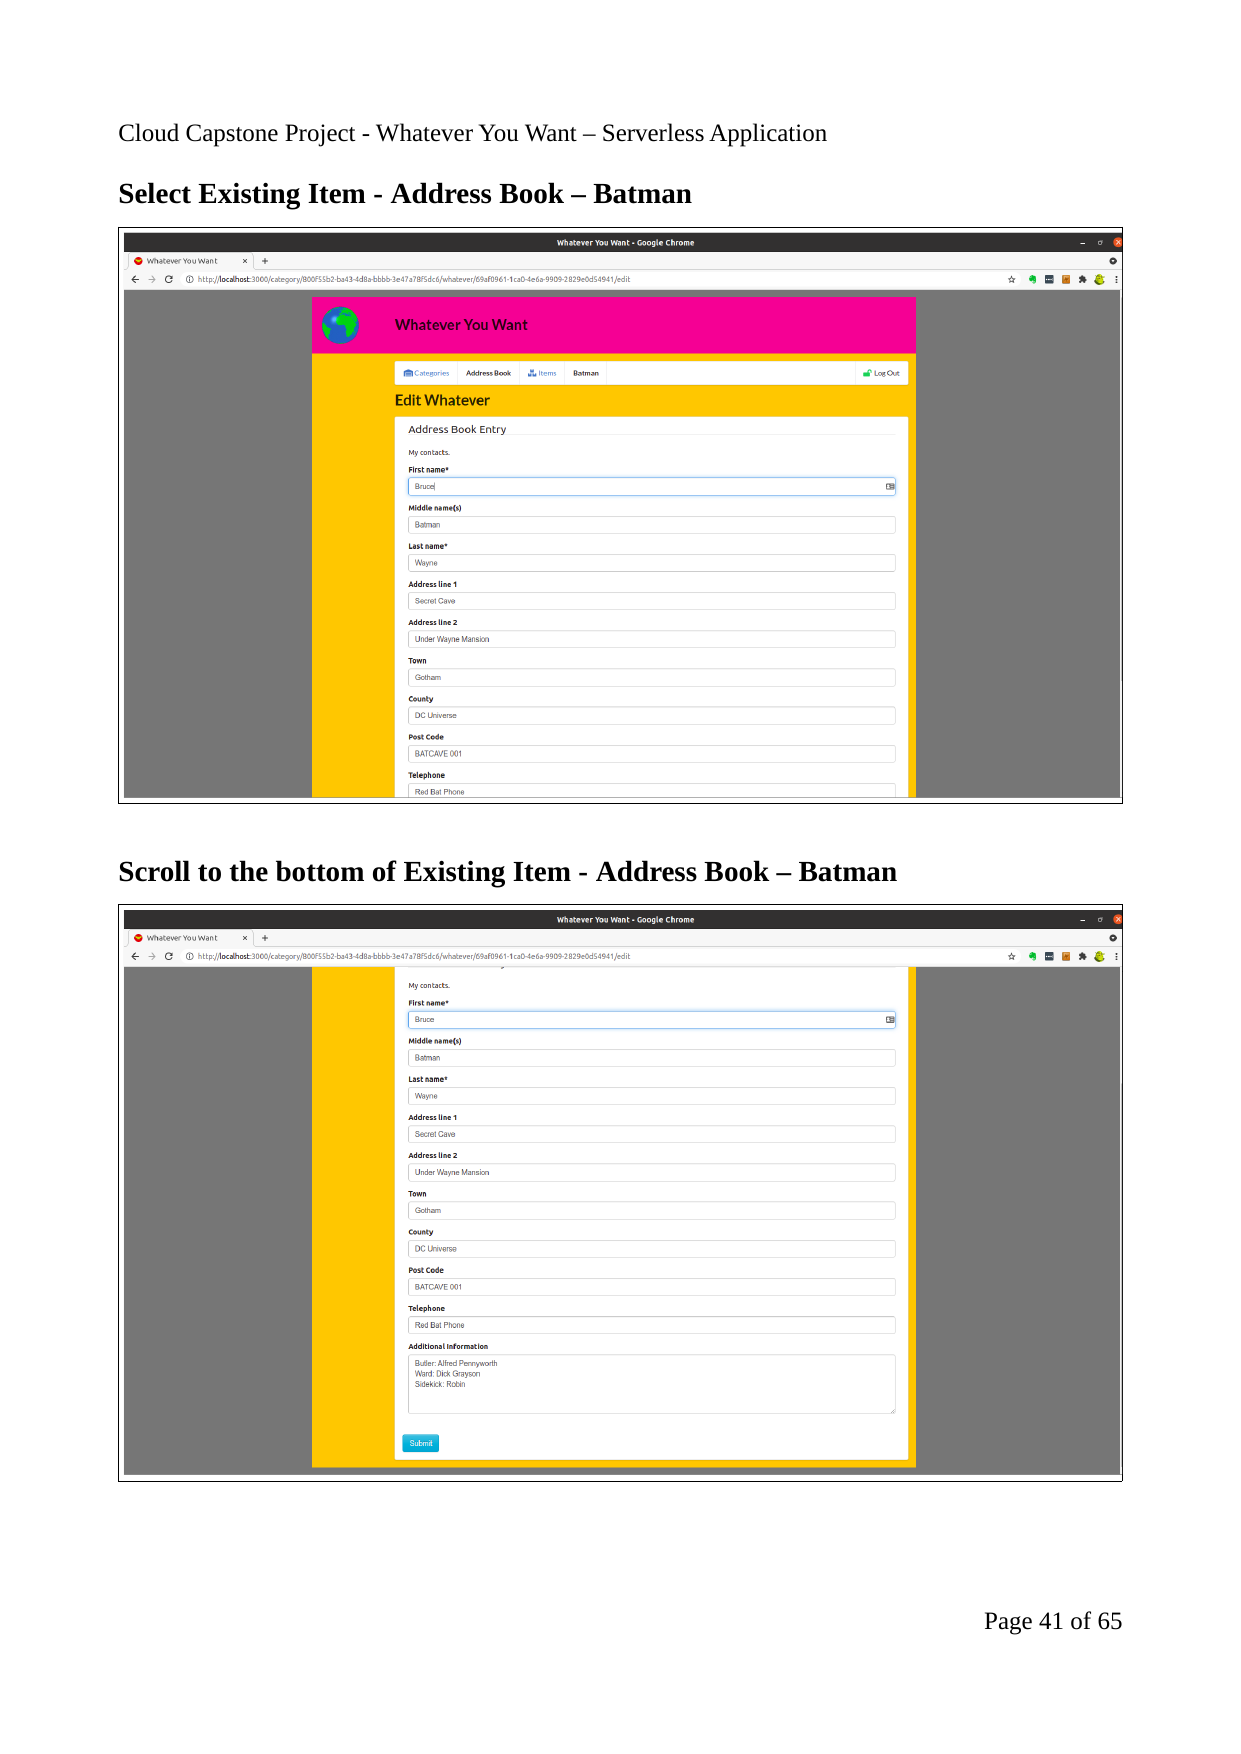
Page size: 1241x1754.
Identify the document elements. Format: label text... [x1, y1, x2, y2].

picture [123, 232, 1123, 798]
subtitle Scroll to the bottom of Existing Item - Address Book – Batman [118, 854, 1122, 887]
table_header [119, 905, 1122, 1481]
subtitle Select Existing Item - Address Book – Batman [118, 176, 1122, 210]
picture [123, 910, 1123, 1475]
table_header [119, 228, 1122, 803]
